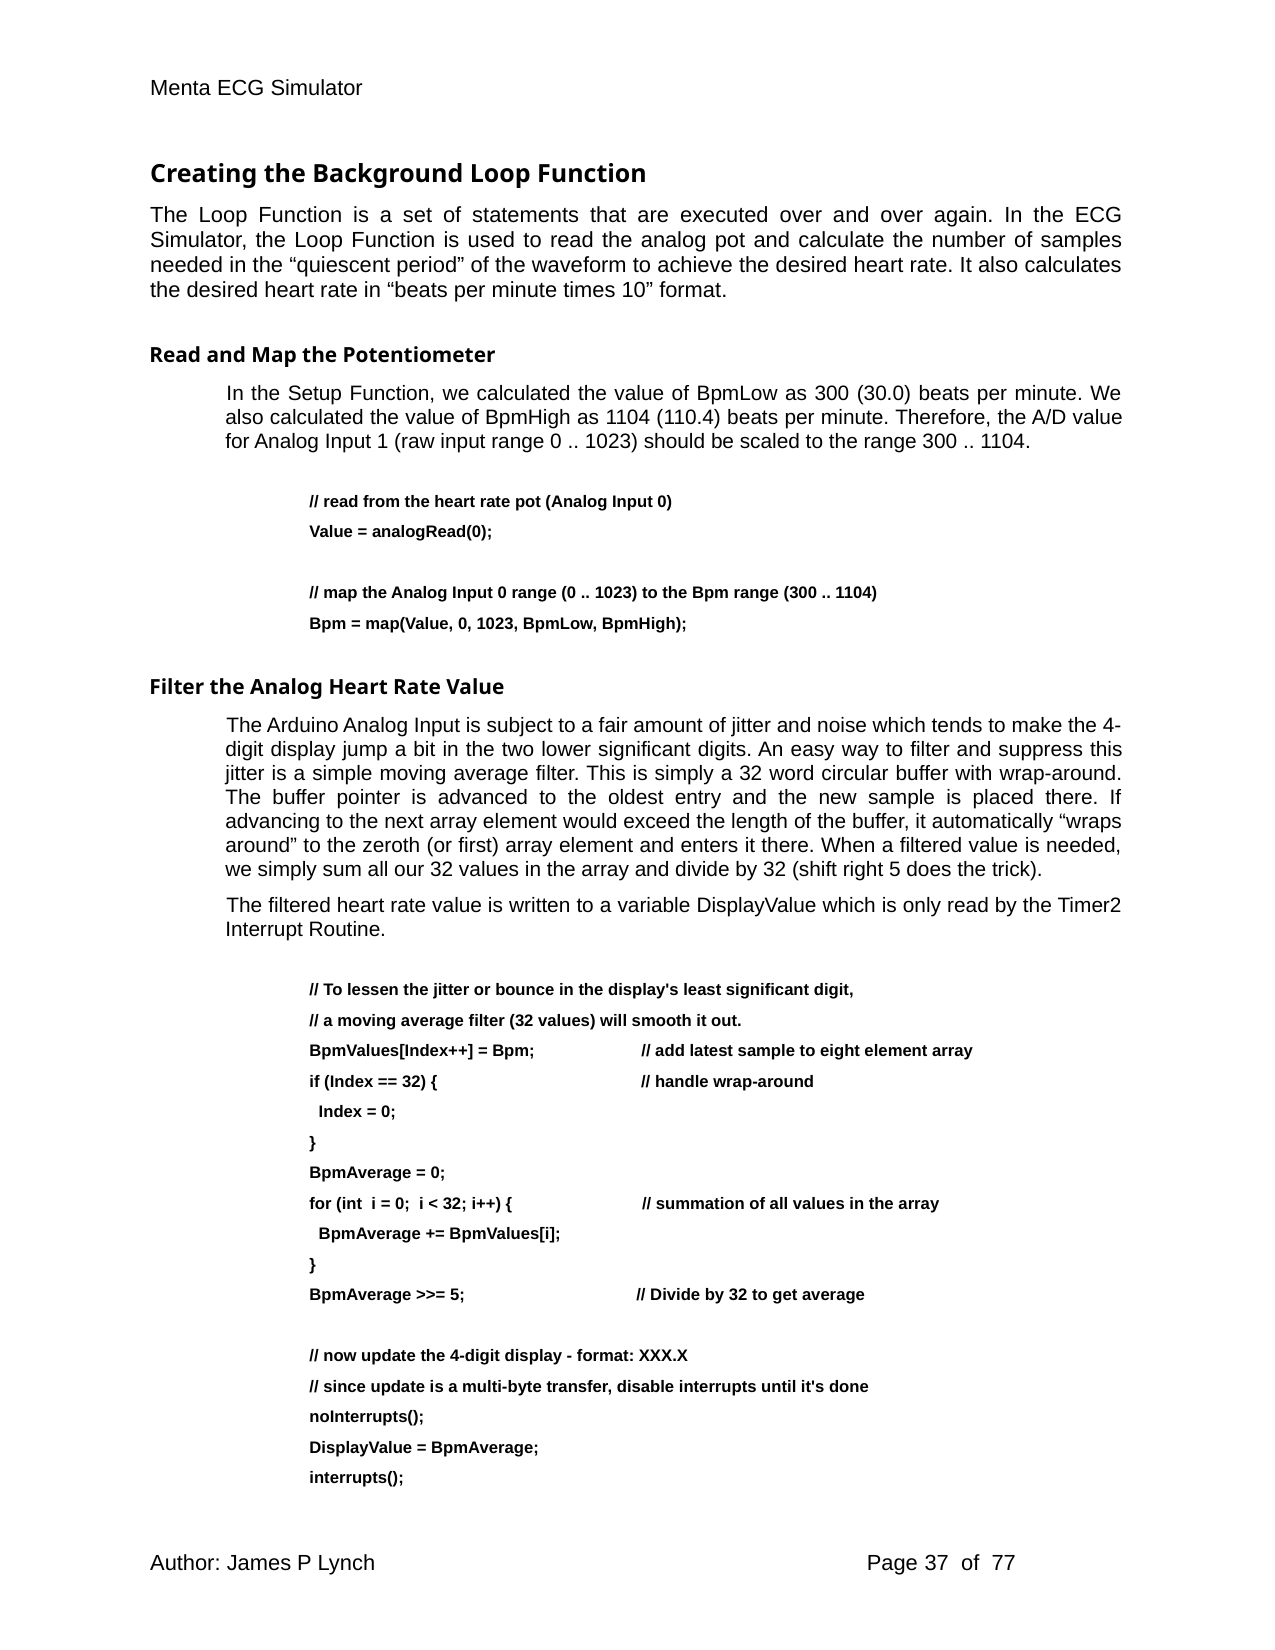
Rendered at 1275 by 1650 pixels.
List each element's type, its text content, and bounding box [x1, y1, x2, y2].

text // now update the 4-digit display - format: XXX.X [300, 1347, 1124, 1365]
text BpmAverage = 0; [300, 1164, 1124, 1182]
text interrupts(); [300, 1469, 1124, 1487]
text BpmAverage >>= 5; // Divide by 32 to get average [300, 1286, 1124, 1304]
text Value = analogRead(0); [300, 523, 1124, 541]
text if (Index == 32) { // handle wrap-around [300, 1073, 1124, 1091]
text DisplayValue = BpmAverage; [300, 1439, 1124, 1457]
text The Loop Function is a set of statements that are executed over and over again. In the ECG Simulator, the Loop Function is used to read the analog pot and calculate the number of samples needed in the “quiescent period” of the waveform to achieve the desired heart rate. It also calculates the desired heart rate in “beats per minute times 10” format. [150, 202, 1124, 303]
text // read from the heart rate pot (Analog Input 0) [300, 493, 1124, 511]
text // a moving average filter (32 values) will smooth it out. [300, 1012, 1124, 1030]
text Bpm = map(Value, 0, 1023, BpmLow, BpmHigh); [300, 615, 1124, 633]
subtitle Read and Map the Potentiometer [149, 340, 1124, 368]
text The filtered heart rate value is written to a variable DisplayValue which is only read by the Timer2 Interrupt Routine. [225, 893, 1124, 941]
text BpmValues[Index++] = Bpm; // add latest sample to eight element array [300, 1042, 1124, 1060]
text // since update is a multi-byte transfer, disable interrupts until it's done [300, 1378, 1124, 1396]
text for (int i = 0; i < 32; i++) { // summation of all values in the array [300, 1195, 1124, 1213]
text noInterrupts(); [300, 1408, 1124, 1426]
text BpmAverage += BpmValues[i]; [300, 1225, 1124, 1243]
text The Arduino Analog Input is subject to a fair amount of jitter and noise which tends to make the 4-digit display jump a bit in the two lower significant digits. An easy way to filter and suppress this jitter is a simple moving average filter. This is simply a 32 word circular buffer with wrap-around. The buffer pointer is advanced to the oldest entry and the new sample is placed there. If advancing to the next array element would exceed the length of the buffer, it automatically “wraps around” to the zeroth (or first) array element and enters it there. When a filtered value is needed, we simply sum all our 32 values in the array and divide by 32 (shift right 5 does the trick). [225, 713, 1124, 881]
text In the Setup Function, we calculated the value of BpmLow as 300 (30.0) beats per minute. We also calculated the value of BpmHigh as 1104 (110.4) beats per minute. Therefore, the A/D value for Analog Input 1 (raw input range 0 .. 1023) should be scaled to the range 300 .. 1104. [225, 381, 1124, 453]
text Index = 0; [300, 1103, 1124, 1121]
text } [300, 1134, 1124, 1152]
subtitle Filter the Analog Heart Rate Value [149, 671, 1124, 701]
subtitle Creating the Background Loop Function [150, 155, 1124, 189]
text } [300, 1256, 1124, 1274]
text // To lessen the jitter or bounce in the display's least significant digit, [300, 981, 1124, 999]
text // map the Analog Input 0 range (0 .. 1023) to the Bpm range (300 .. 1104) [300, 584, 1124, 602]
